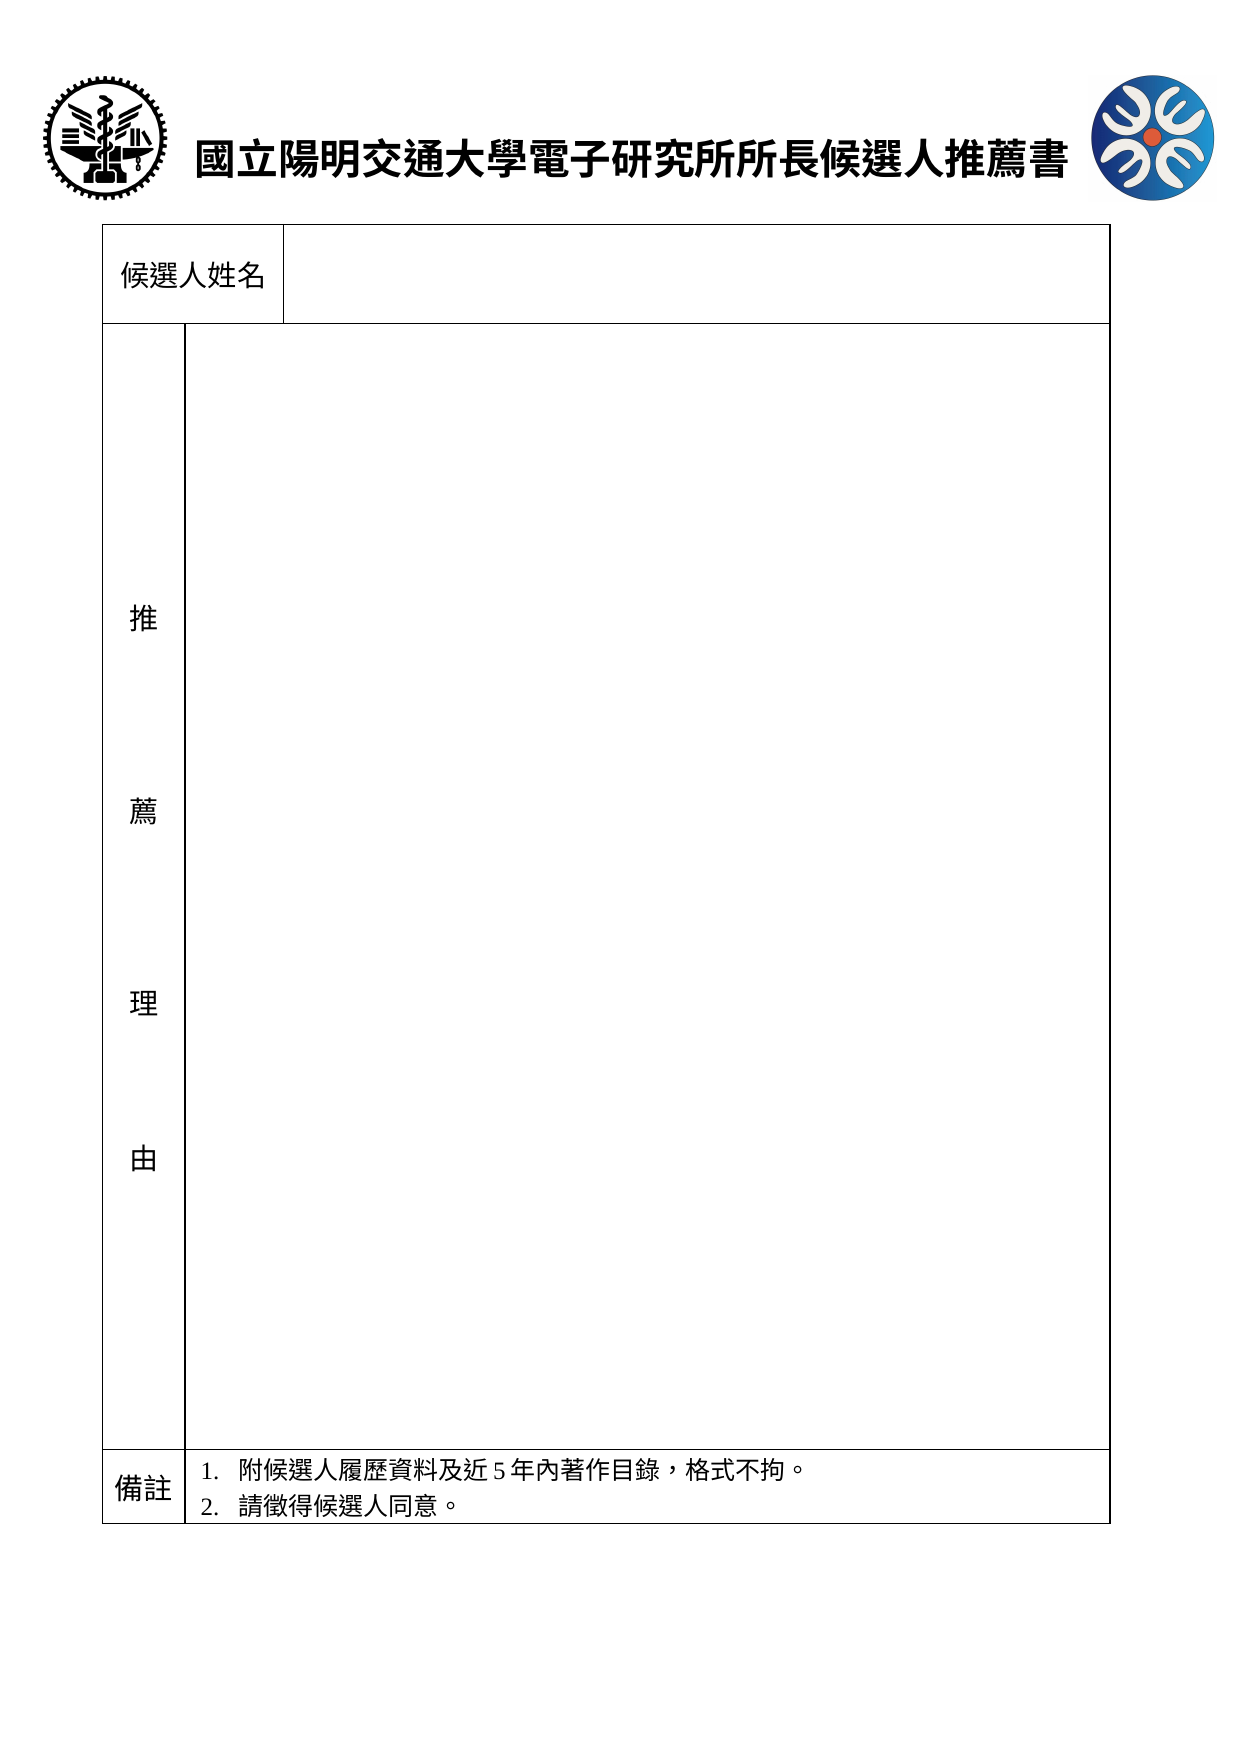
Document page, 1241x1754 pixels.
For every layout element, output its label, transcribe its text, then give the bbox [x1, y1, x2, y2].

table_header 候選人姓名 [103, 225, 283, 323]
table_cell 備註 [103, 1450, 184, 1523]
table_cell [186, 324, 1109, 1449]
table_cell 附候選人履歷資料及近5年內著作目錄，格式不拘。 請徵得候選人同意。 [186, 1450, 1109, 1523]
table_cell 推 薦 理 由 [103, 324, 184, 1449]
text [94, 126, 159, 186]
text 國立陽明交通大學電子研究所所長候選人推薦書 [143, 126, 1088, 186]
table_header [284, 225, 1109, 323]
